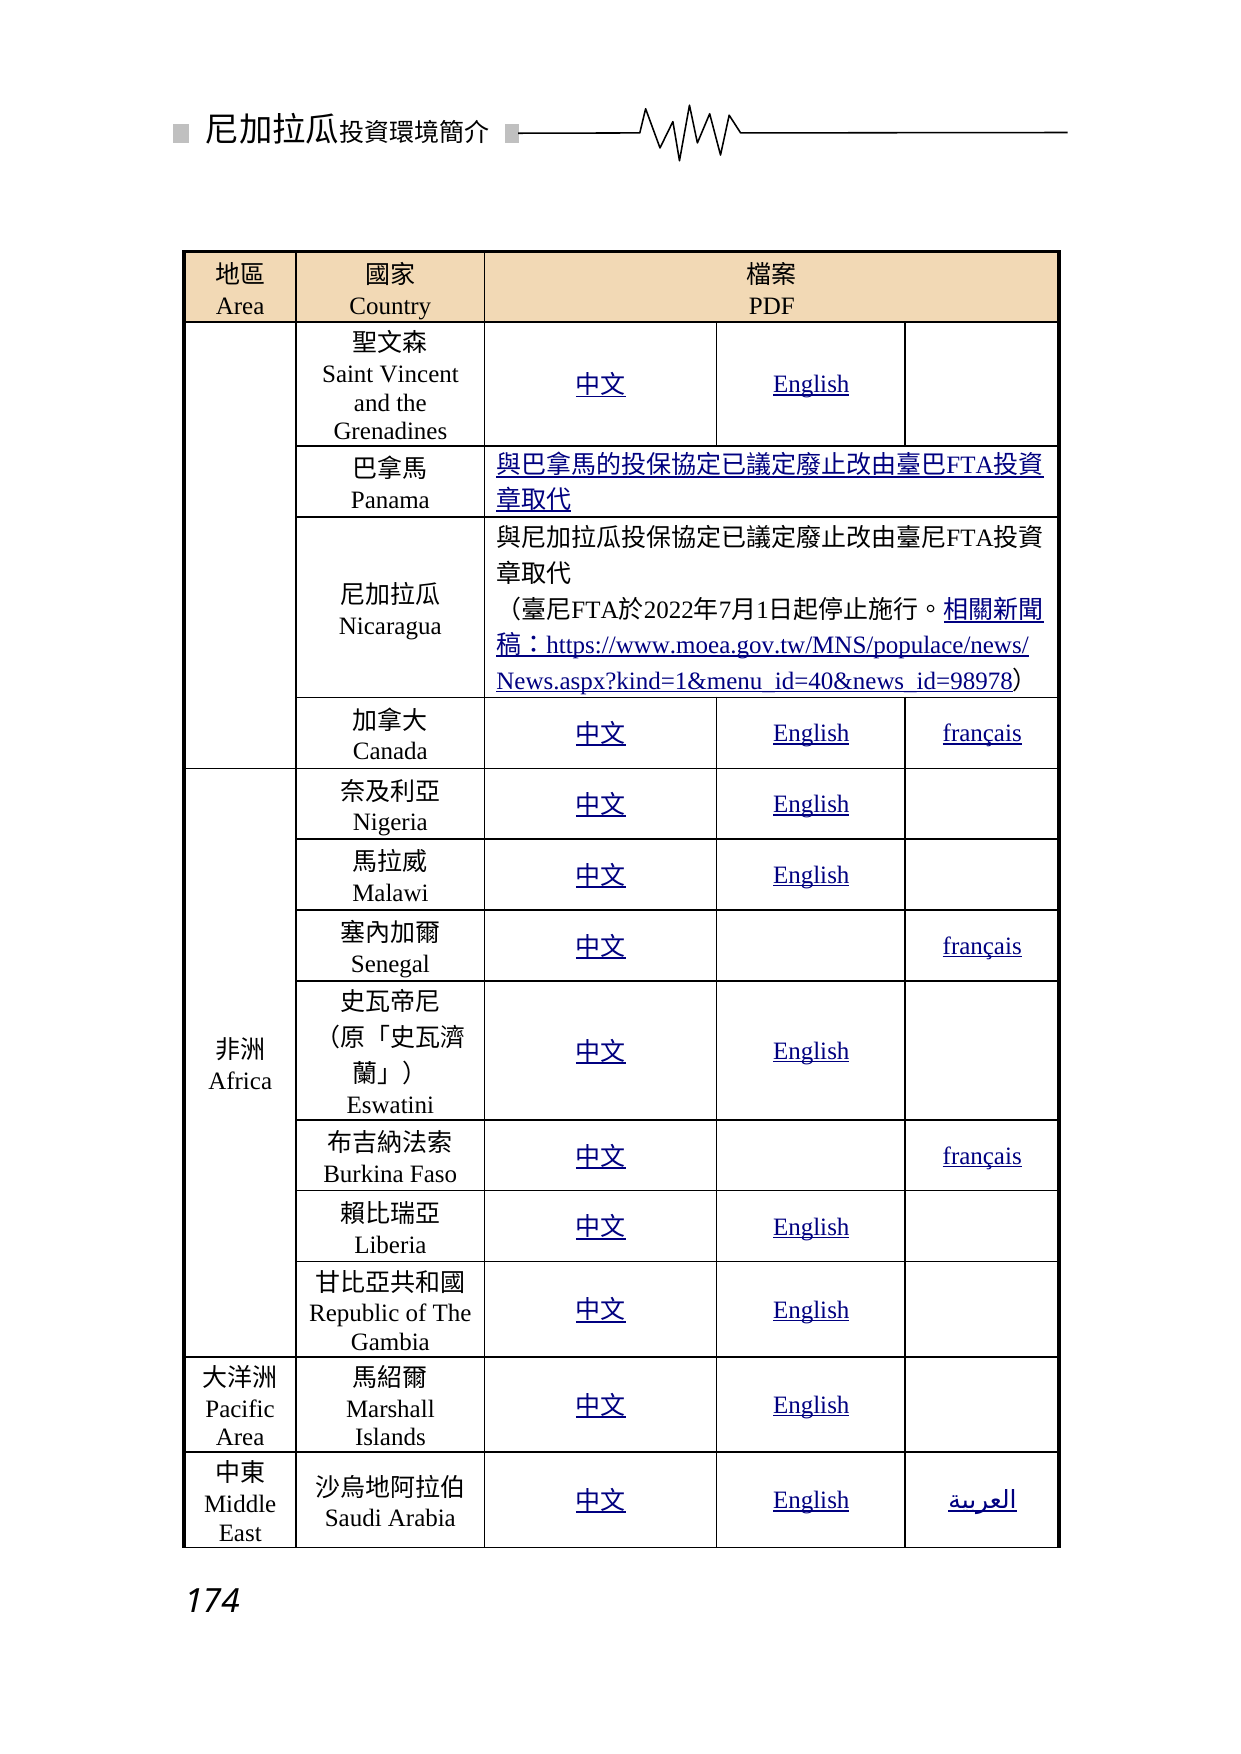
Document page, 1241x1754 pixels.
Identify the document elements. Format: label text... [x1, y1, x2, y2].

table_cell العربية [906, 1453, 1057, 1547]
table_cell 加拿大 Canada [297, 698, 484, 767]
table_cell [906, 1191, 1057, 1261]
table_cell [717, 1121, 904, 1190]
table_cell 聖文森 Saint Vincent and the Grenadines [297, 323, 484, 445]
table_cell [906, 769, 1057, 838]
table_cell 與尼加拉瓜投保協定已議定廢止改由臺尼FTA投資章取代 （臺尼FTA於2022年7月1日起停止施行。相關新聞稿：https://www.moea.gov.tw/MNS/populace/news/News.aspx?kind=1&menu_id=40&news_id=98978） [485, 518, 1057, 697]
table_cell 中文 [485, 698, 716, 767]
table_cell [906, 1358, 1057, 1451]
table_cell 馬紹爾 Marshall Islands [297, 1358, 484, 1451]
table_cell 賴比瑞亞 Liberia [297, 1191, 484, 1261]
table_cell English [717, 323, 904, 445]
table_cell 中文 [485, 323, 716, 445]
table_cell [717, 911, 904, 980]
table_cell [906, 840, 1057, 909]
table_cell [906, 323, 1057, 445]
table_cell 非洲 Africa [186, 769, 295, 1356]
table_header 地區 Area [186, 253, 295, 321]
table_cell English [717, 982, 904, 1119]
table_cell 奈及利亞 Nigeria [297, 769, 484, 838]
table_header 檔案 PDF [485, 253, 1057, 321]
table_cell 中文 [485, 982, 716, 1119]
table_cell 中文 [485, 1358, 716, 1451]
table_cell English [717, 1453, 904, 1547]
table_cell [906, 1262, 1057, 1356]
table_cell 尼加拉瓜 Nicaragua [297, 518, 484, 697]
table_cell English [717, 698, 904, 767]
table_cell 巴拿馬 Panama [297, 447, 484, 516]
table_cell 中文 [485, 1453, 716, 1547]
table_cell 大洋洲 Pacific Area [186, 1358, 295, 1451]
table_cell 中文 [485, 840, 716, 909]
table_cell français [906, 1121, 1057, 1190]
table_cell [906, 982, 1057, 1119]
table_cell français [906, 911, 1057, 980]
table_cell English [717, 769, 904, 838]
table_cell 中文 [485, 1121, 716, 1190]
table_cell français [906, 698, 1057, 767]
table_cell 布吉納法索 Burkina Faso [297, 1121, 484, 1190]
table_cell English [717, 1262, 904, 1356]
table_cell 馬拉威 Malawi [297, 840, 484, 909]
table_cell 與巴拿馬的投保協定已議定廢止改由臺巴FTA投資章取代 [485, 447, 1057, 516]
table_cell [186, 323, 295, 767]
table_cell 中文 [485, 1262, 716, 1356]
table_cell 史瓦帝尼 （原「史瓦濟蘭」） Eswatini [297, 982, 484, 1119]
table_header 國家 Country [297, 253, 484, 321]
table_cell 中文 [485, 911, 716, 980]
table_cell 沙烏地阿拉伯 Saudi Arabia [297, 1453, 484, 1547]
table_cell English [717, 840, 904, 909]
table_cell 中文 [485, 769, 716, 838]
table_cell English [717, 1358, 904, 1451]
table_cell English [717, 1191, 904, 1261]
table_cell 中文 [485, 1191, 716, 1261]
table_cell 塞內加爾 Senegal [297, 911, 484, 980]
table_cell 甘比亞共和國 Republic of The Gambia [297, 1262, 484, 1356]
table_cell 中東 Middle East [186, 1453, 295, 1547]
